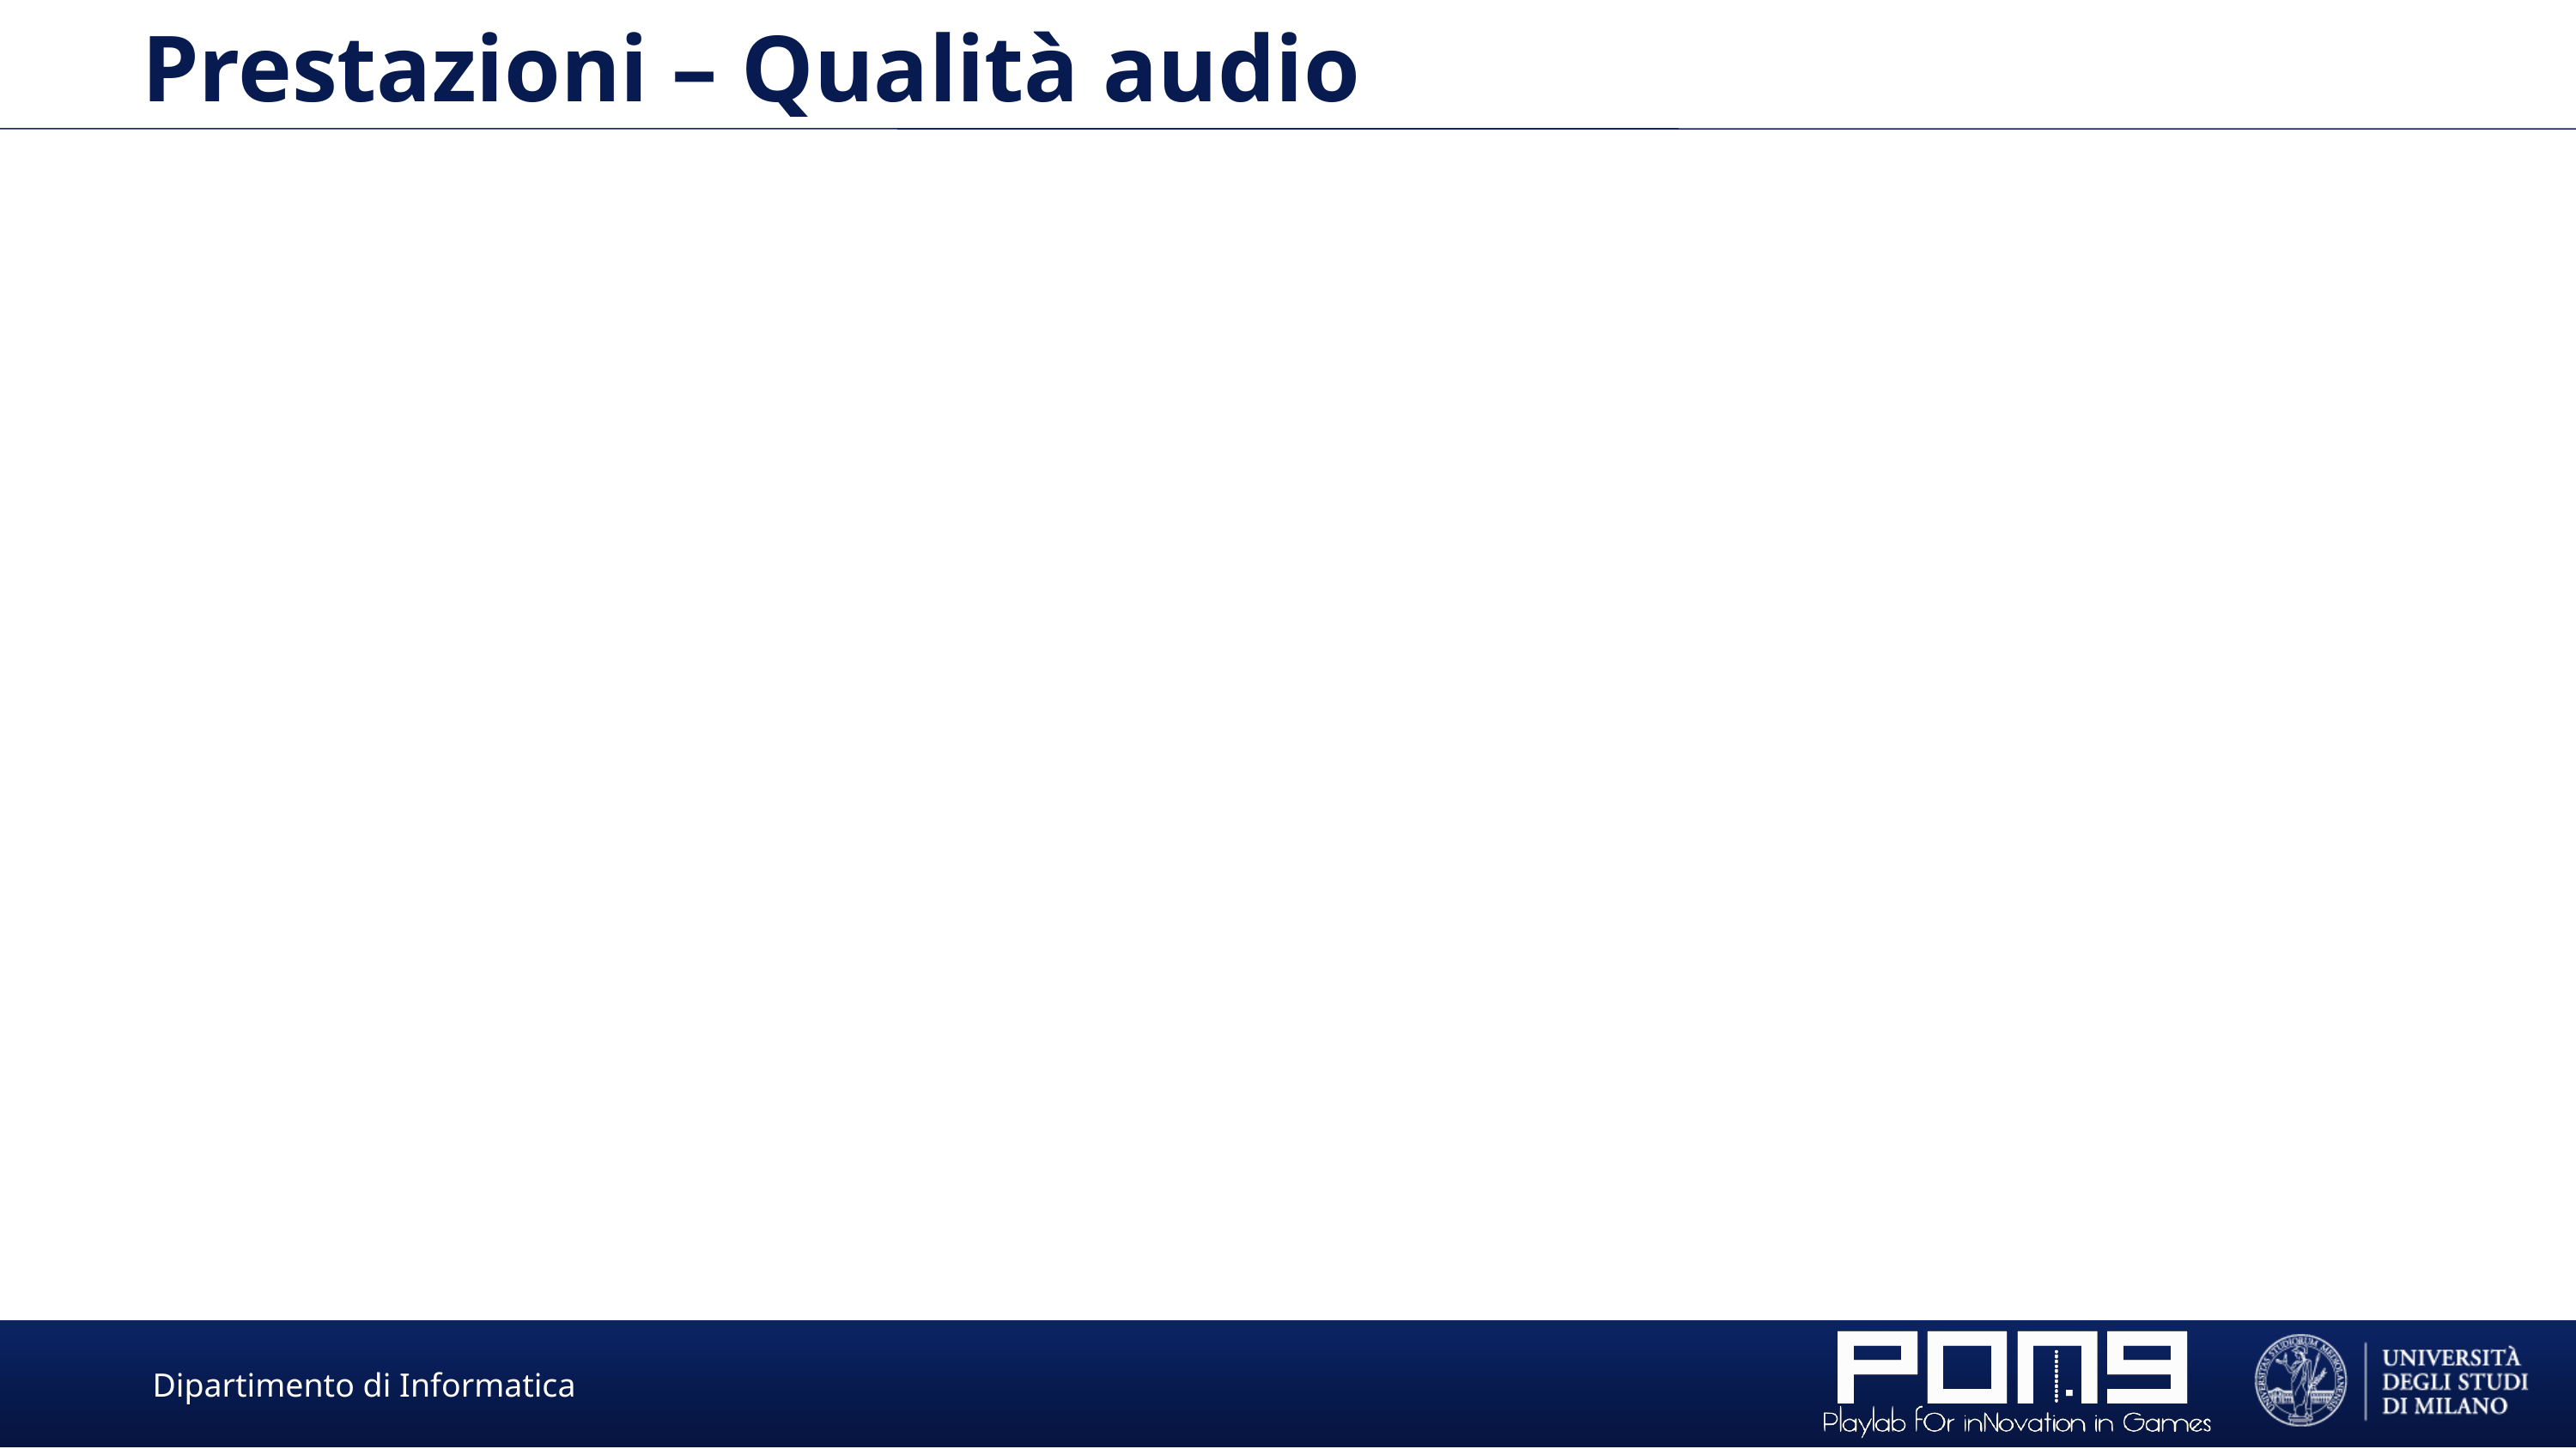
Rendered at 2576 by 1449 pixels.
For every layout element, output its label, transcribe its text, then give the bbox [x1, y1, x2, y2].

title Prestazioni – Qualità audio [118, 0, 2308, 124]
text_box Dipartimento di Informatica [129, 1336, 1245, 1433]
picture [0, 1320, 2576, 1447]
